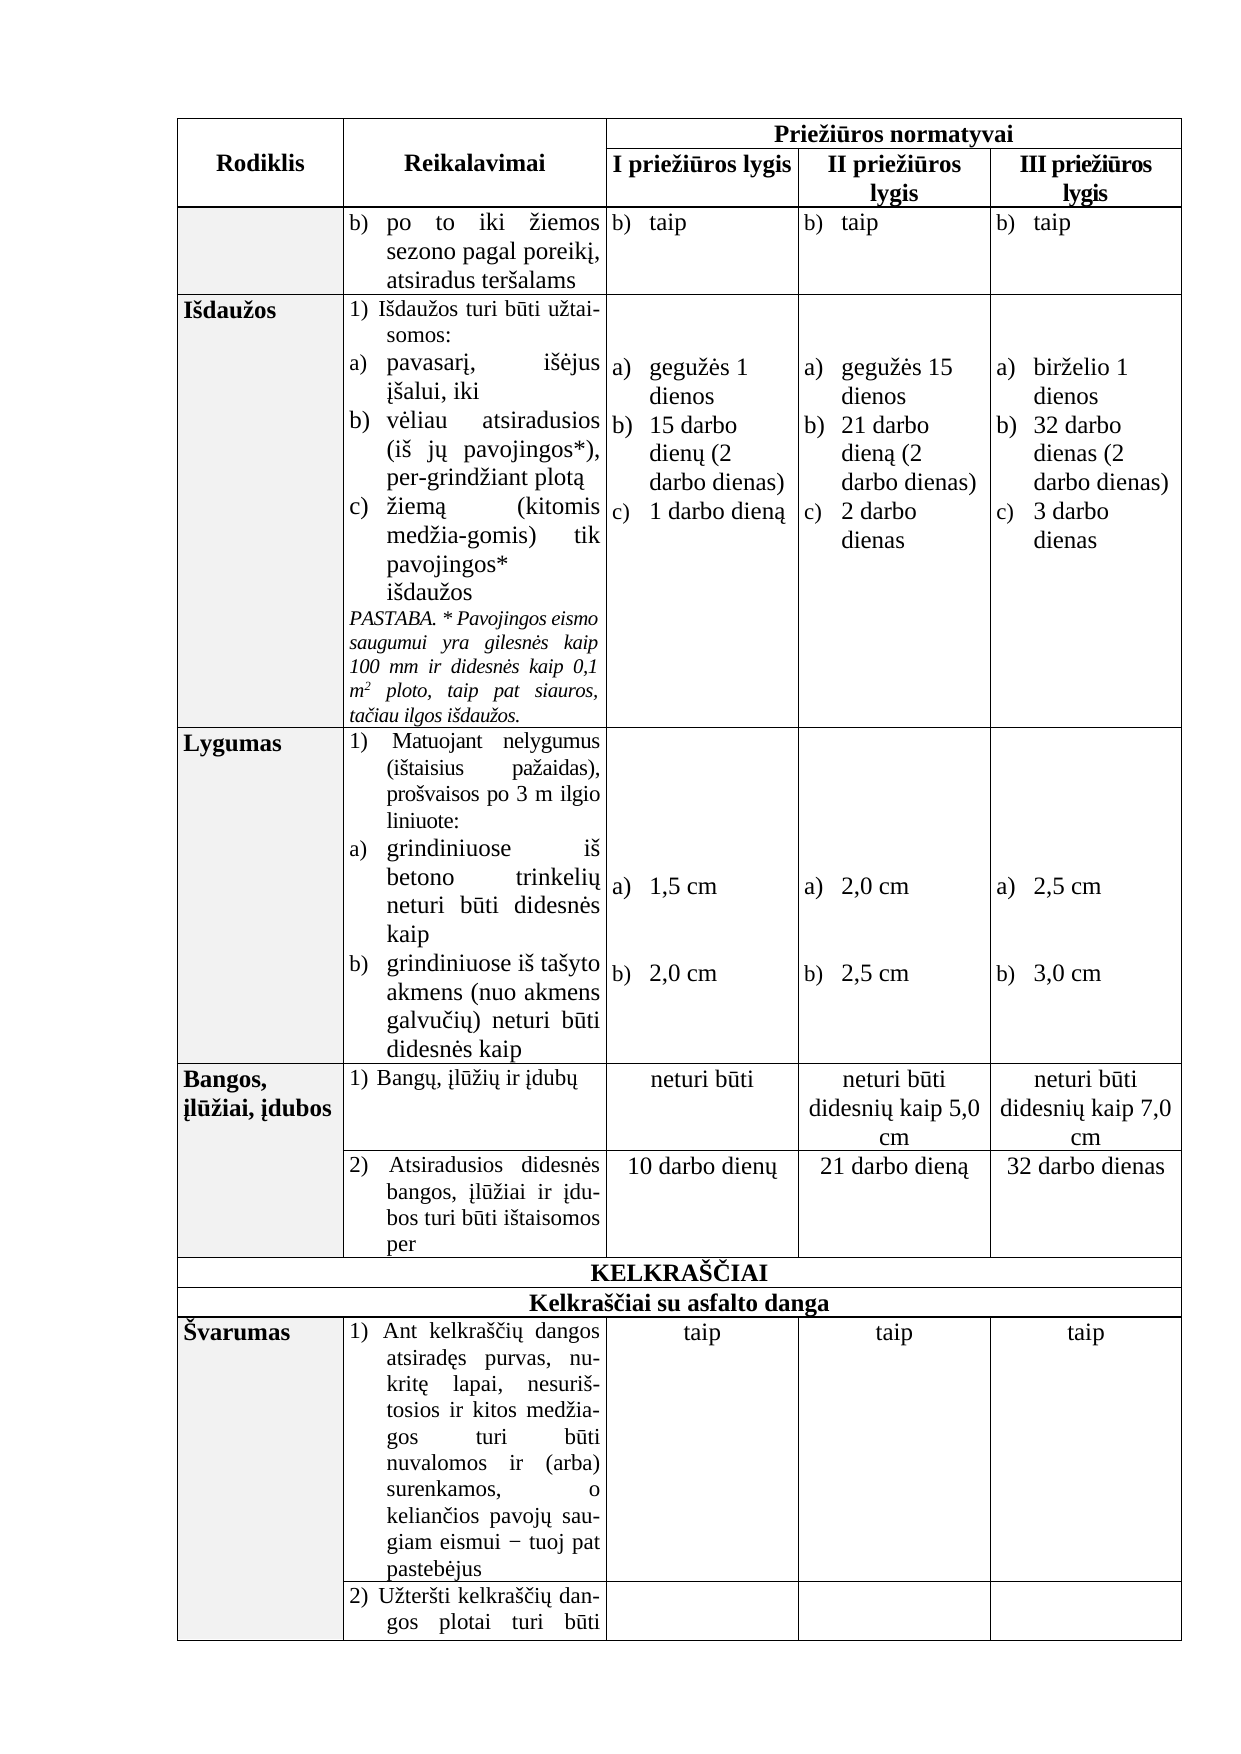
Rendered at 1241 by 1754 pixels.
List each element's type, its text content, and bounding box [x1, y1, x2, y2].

table_cell Išdaužos [178, 295, 343, 727]
table_header Priežiūros normatyvai [607, 119, 1181, 148]
table_header Reikalavimai [344, 119, 606, 206]
table_cell taip [991, 1318, 1181, 1581]
table_cell b) taip [991, 208, 1181, 294]
table_cell a) 2,0 cm b) 2,5 cm [799, 728, 990, 1063]
table_cell 10 darbo dienų [607, 1151, 798, 1257]
table_cell [607, 1582, 798, 1639]
table_cell neturi būti didesnių kaip 5,0 cm [799, 1064, 990, 1150]
table_cell a) 2,5 cm b) 3,0 cm [991, 728, 1181, 1063]
table_cell 1) Matuojant nelygumus (ištaisius pažaidas), prošvaisos po 3 m ilgio liniuote: a) grindiniuose iš betono trinkelių neturi būti didesnės kaip b) grindiniuose iš tašyto akmens (nuo akmens galvučių) neturi būti didesnės kaip [344, 728, 606, 1063]
table_cell 1) Bangų, įlūžių ir įdubų [344, 1064, 606, 1150]
table_cell II priežiūros lygis [799, 149, 990, 206]
table_cell KELKRAŠČIAI [178, 1258, 1181, 1287]
table_cell 2) Užteršti kelkraščių dan-gos plotai turi būti [344, 1582, 606, 1639]
table_cell a) 1,5 cm b) 2,0 cm [607, 728, 798, 1063]
table_cell III priežiūros lygis [991, 149, 1181, 206]
table_cell 1) Ant kelkraščių dangos atsiradęs purvas, nu-kritę lapai, nesuriš-tosios ir kitos medžia-gos turi būti nuvalomos ir (arba) surenkamos, o keliančios pavojų sau-giam eismui − tuoj pat pastebėjus [344, 1318, 606, 1581]
table_cell a) birželio 1 dienos b) 32 darbo dienas (2 darbo dienas) c) 3 darbo dienas [991, 295, 1181, 727]
table_cell Lygumas [178, 728, 343, 1063]
table_cell Švarumas [178, 1318, 343, 1639]
table_cell a) gegužės 1 dienos b) 15 darbo dienų (2 darbo dienas) c) 1 darbo dieną [607, 295, 798, 727]
table_cell taip [799, 1318, 990, 1581]
table_cell 21 darbo dieną [799, 1151, 990, 1257]
table_cell 32 darbo dienas [991, 1151, 1181, 1257]
table_cell Kelkraščiai su asfalto danga [178, 1288, 1181, 1316]
table_cell b) taip [607, 208, 798, 294]
table_cell a) gegužės 15 dienos b) 21 darbo dieną (2 darbo dienas) c) 2 darbo dienas [799, 295, 990, 727]
table_cell I priežiūros lygis [607, 149, 798, 206]
table_cell [799, 1582, 990, 1639]
table_cell Bangos, įlūžiai, įdubos [178, 1064, 343, 1257]
table_cell b) taip [799, 208, 990, 294]
table_cell b) po to iki žiemos sezono pagal poreikį, atsiradus teršalams [344, 208, 606, 294]
table_header Rodiklis [178, 119, 343, 206]
table_cell [178, 208, 343, 294]
table_cell taip [607, 1318, 798, 1581]
table_cell 2) Atsiradusios didesnės bangos, įlūžiai ir įdu-bos turi būti ištaisomos per [344, 1151, 606, 1257]
table_cell neturi būti didesnių kaip 7,0 cm [991, 1064, 1181, 1150]
table_cell [991, 1582, 1181, 1639]
table_cell 1) Išdaužos turi būti užtai-somos: a) pavasarį, išėjus įšalui, iki b) vėliau atsiradusios (iš jų pavojingos*), per-grindžiant plotą c) žiemą (kitomis medžia-gomis) tik pavojingos* išdaužos PASTABA. * Pavojingos eismo saugumui yra gilesnės kaip 100 mm ir didesnės kaip 0,1 m2 ploto, taip pat siauros, tačiau ilgos išdaužos. [344, 295, 606, 727]
table_cell neturi būti [607, 1064, 798, 1150]
